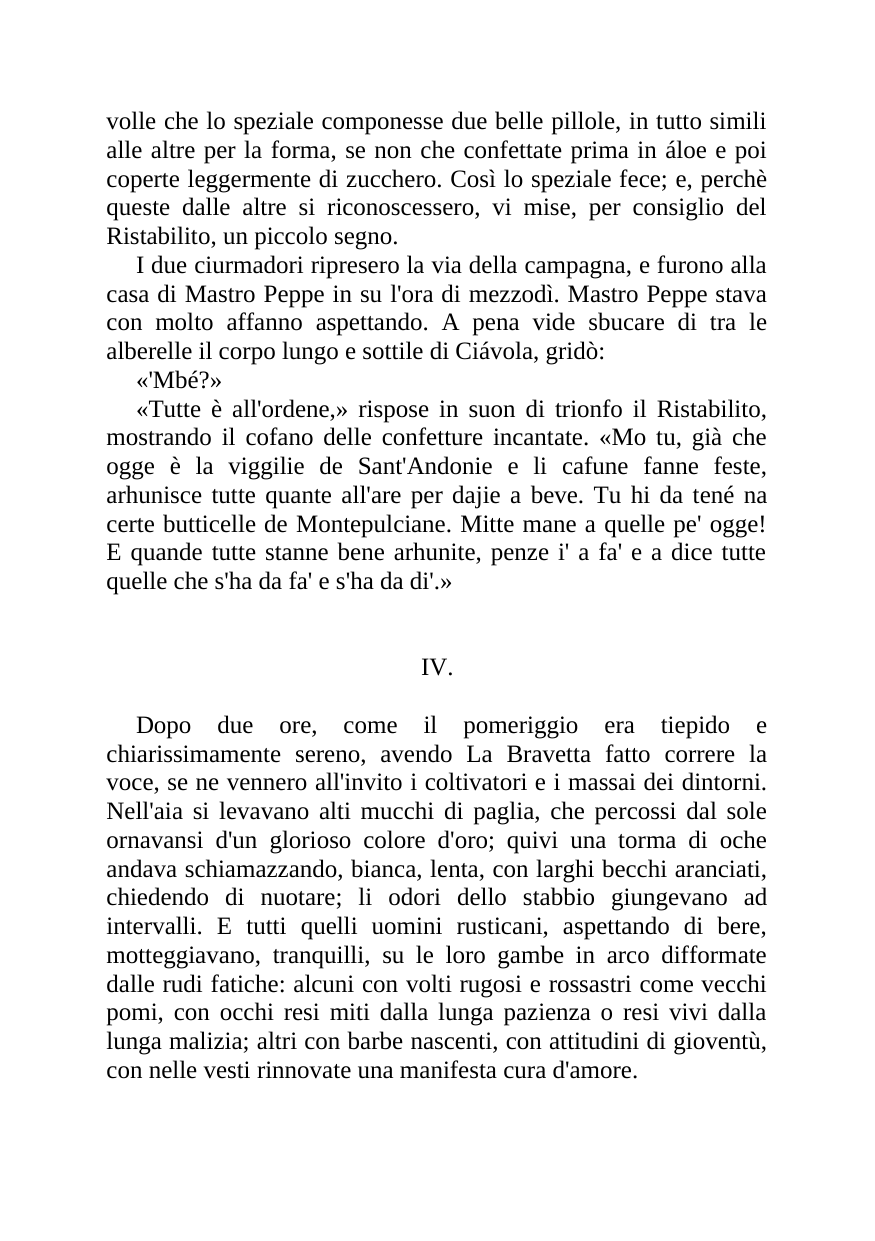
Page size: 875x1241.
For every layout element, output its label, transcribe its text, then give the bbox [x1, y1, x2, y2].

text «Tutte è all'ordene,» rispose in suon di trionfo il Ristabilito, mostrando il cofano delle confetture incantate. «Mo tu, già che ogge è la viggilie de Sant'Andonie e li cafune fanne feste, arhunisce tutte quante all'are per dajie a beve. Tu hi da tené na certe butticelle de Montepulciane. Mitte mane a quelle pe' ogge! E quande tutte stanne bene arhunite, penze i' a fa' e a dice tutte quelle che s'ha da fa' e s'ha da di'.» [106, 394, 768, 595]
text IV. [106, 652, 768, 681]
text volle che lo speziale componesse due belle pillole, in tutto simili alle altre per la forma, se non che confettate prima in áloe e poi coperte leggermente di zucchero. Così lo speziale fece; e, perchè queste dalle altre si riconoscessero, vi mise, per consiglio del Ristabilito, un piccolo segno. [106, 106, 768, 250]
text I due ciurmadori ripresero la via della campagna, e furono alla casa di Mastro Peppe in su l'ora di mezzodì. Mastro Peppe stava con molto affanno aspettando. A pena vide sbucare di tra le alberelle il corpo lungo e sottile di Ciávola, gridò: [106, 250, 768, 365]
text Dopo due ore, come il pomeriggio era tiepido e chiarissimamente sereno, avendo La Bravetta fatto correre la voce, se ne vennero all'invito i coltivatori e i massai dei dintorni. Nell'aia si levavano alti mucchi di paglia, che percossi dal sole ornavansi d'un glorioso colore d'oro; quivi una torma di oche andava schiamazzando, bianca, lenta, con larghi becchi aranciati, chiedendo di nuotare; li odori dello stabbio giungevano ad intervalli. E tutti quelli uomini rusticani, aspettando di bere, motteggiavano, tranquilli, su le loro gambe in arco difformate dalle rudi fatiche: alcuni con volti rugosi e rossastri come vecchi pomi, con occhi resi miti dalla lunga pazienza o resi vivi dalla lunga malizia; altri con barbe nascenti, con attitudini di gioventù, con nelle vesti rinnovate una manifesta cura d'amore. [106, 710, 768, 1084]
text «'Mbé?» [106, 365, 768, 394]
